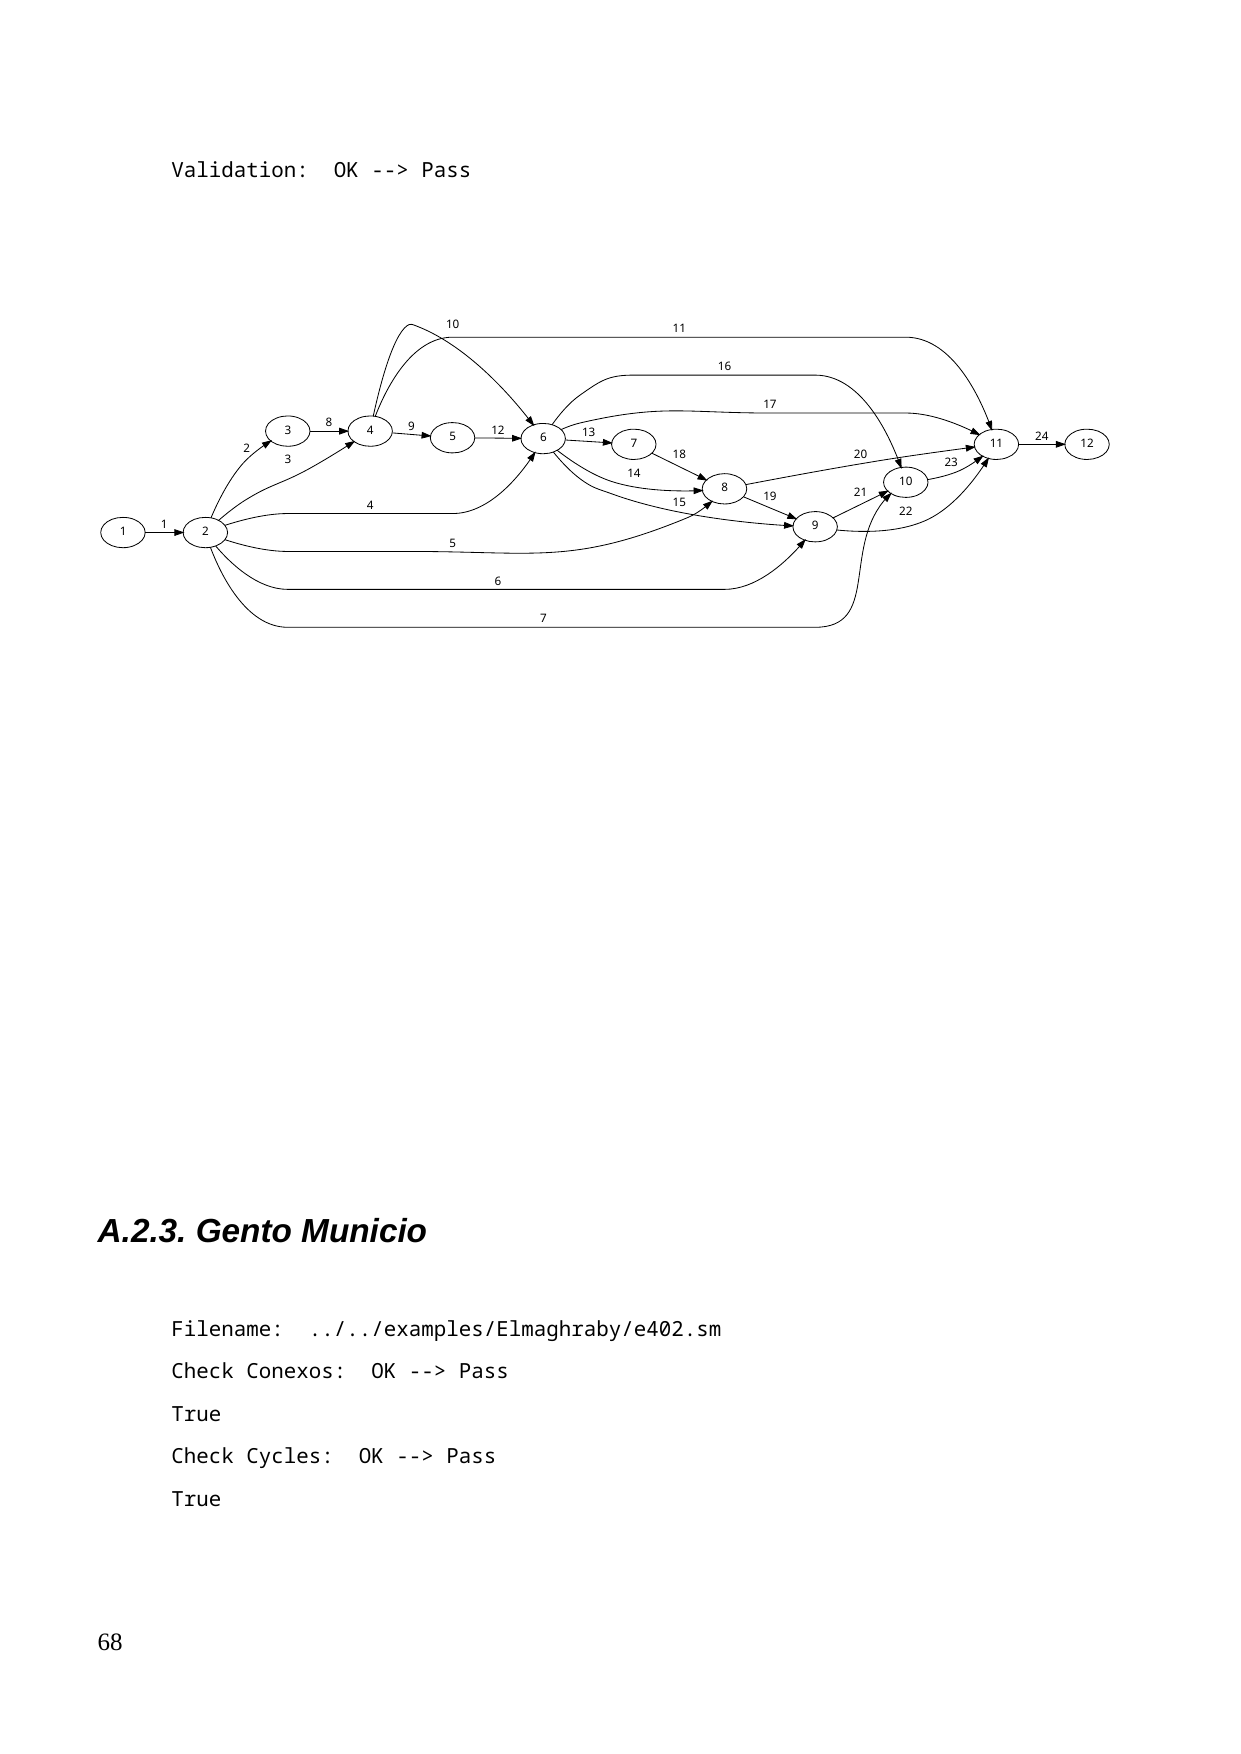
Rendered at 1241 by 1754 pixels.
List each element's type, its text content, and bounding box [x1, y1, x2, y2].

text Filename: ../../examples/Elmaghraby/e402.sm [171, 1314, 1113, 1342]
text True [171, 1399, 1113, 1427]
text Validation: OK --> Pass [171, 156, 1113, 184]
text Check Conexos: OK --> Pass [171, 1356, 1113, 1385]
text True [171, 1484, 1113, 1512]
subtitle Gento Municio [97, 1211, 1113, 1249]
text Check Cycles: OK --> Pass [171, 1441, 1113, 1470]
